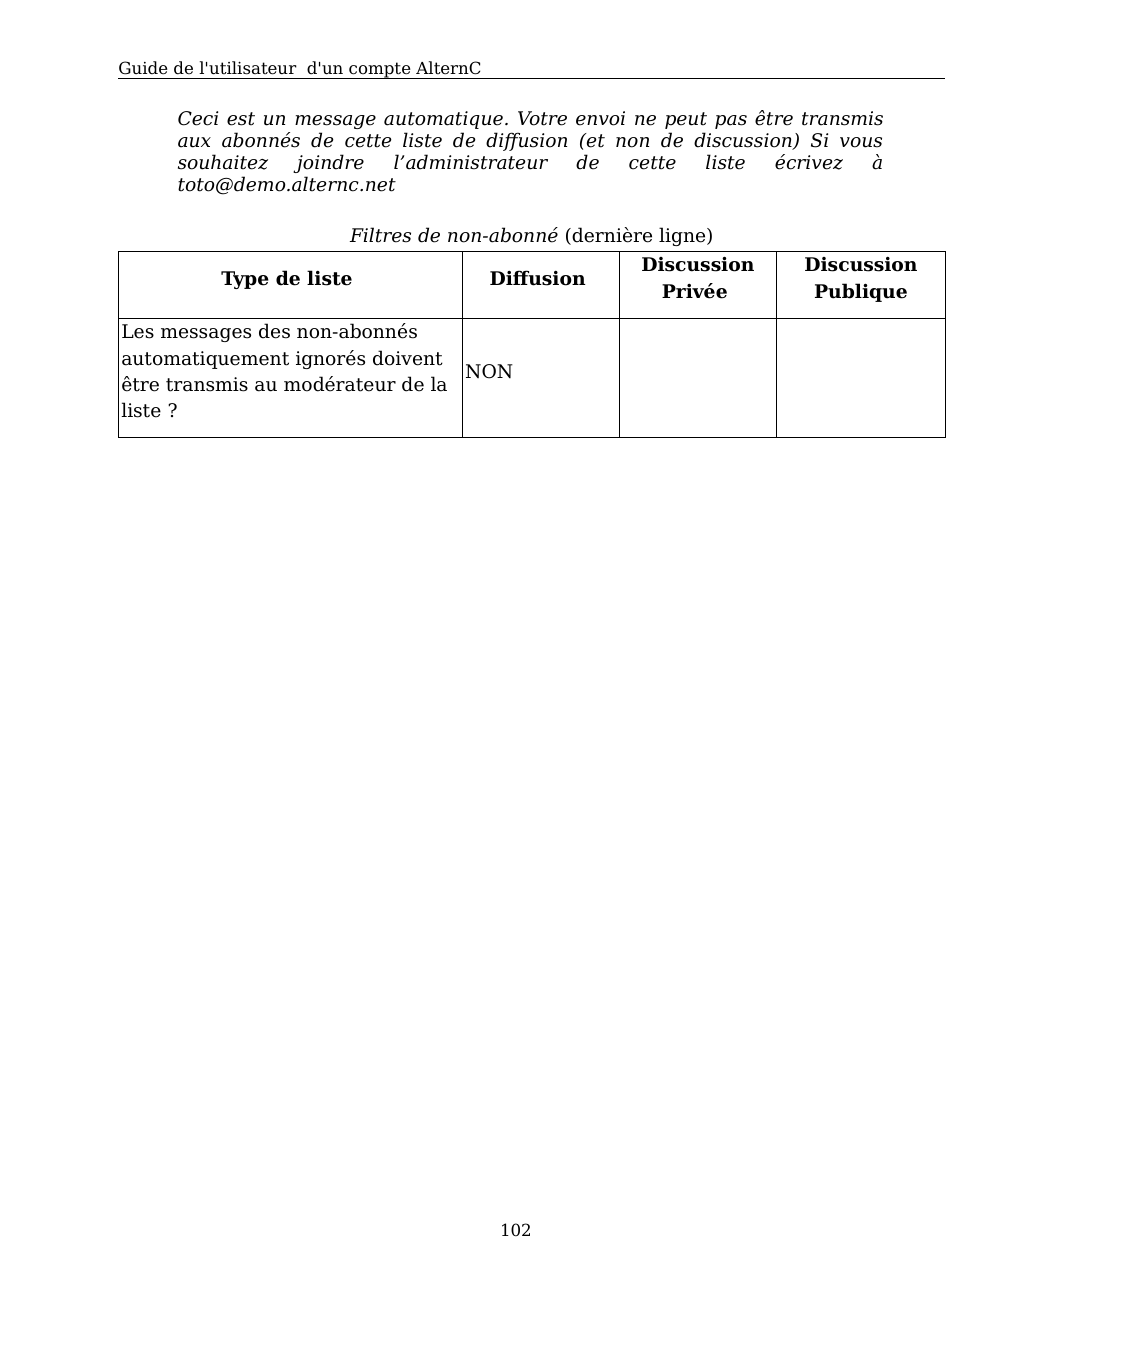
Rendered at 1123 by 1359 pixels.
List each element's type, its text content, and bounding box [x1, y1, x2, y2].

table_header Discussion Publique [777, 252, 945, 318]
table_header Type de liste [119, 252, 462, 318]
table_header Diffusion [463, 252, 619, 318]
text Filtres de non-abonné (dernière ligne) [118, 225, 945, 247]
table_cell [620, 319, 776, 437]
table_cell NON [463, 319, 619, 437]
table_cell Les messages des non-abonnés automatiquement ignorés doivent être transmis au modérateur de la liste ? [119, 319, 462, 437]
table_header Discussion Privée [620, 252, 776, 318]
text Ceci est un message automatique. Votre envoi ne peut pas être transmis aux abonnés de cette liste de diffusion (et non de discussion) Si vous souhaitez joindre l’administrateur de cette liste écrivez à toto@demo.alternc.net [177, 108, 886, 196]
table_cell [777, 319, 945, 437]
